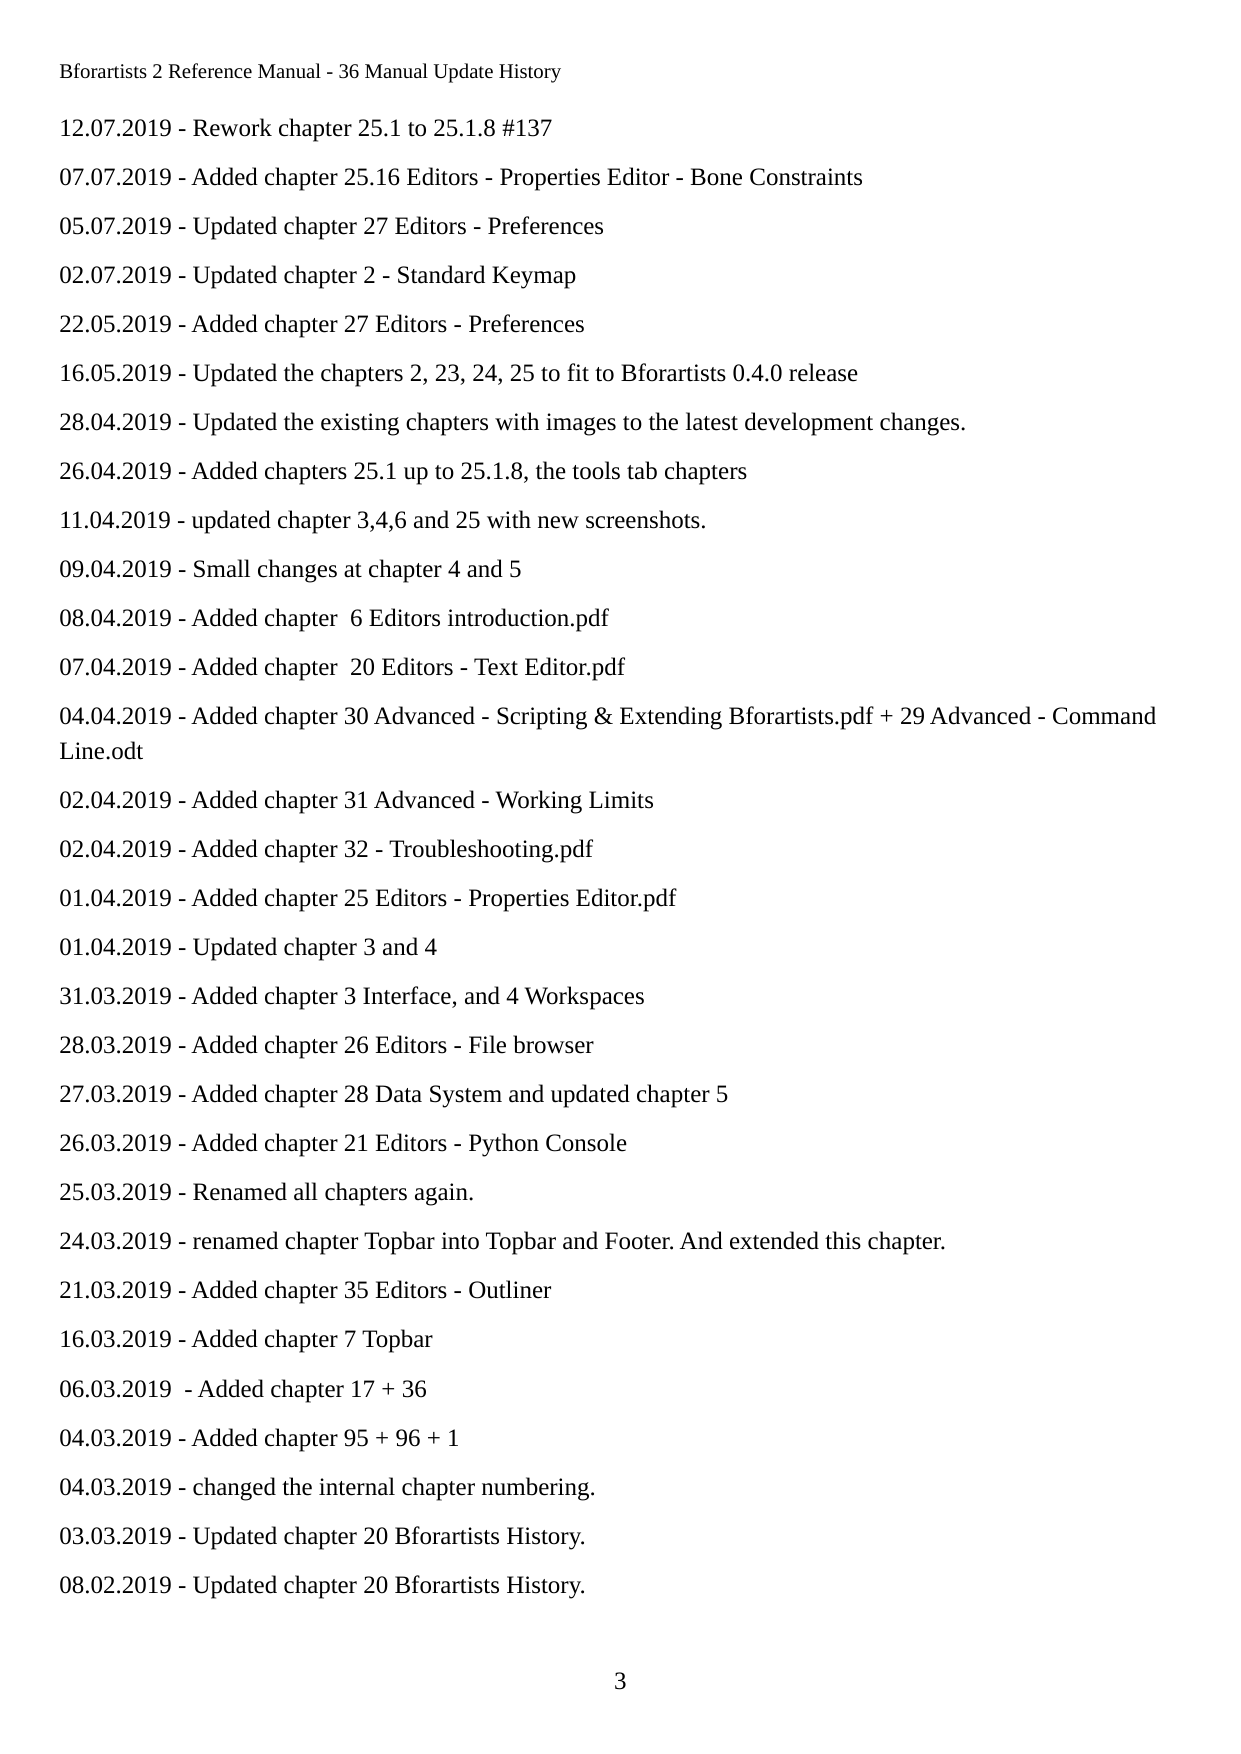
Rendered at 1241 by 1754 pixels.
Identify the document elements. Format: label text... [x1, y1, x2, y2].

text 01.04.2019 - Updated chapter 3 and 4 [59, 932, 1181, 961]
text 11.04.2019 - updated chapter 3,4,6 and 25 with new screenshots. [59, 505, 1181, 534]
text 16.03.2019 - Added chapter 7 Topbar [59, 1324, 1181, 1353]
text 01.04.2019 - Added chapter 25 Editors - Properties Editor.pdf [59, 883, 1181, 912]
text 22.05.2019 - Added chapter 27 Editors - Preferences [59, 309, 1181, 338]
text 07.04.2019 - Added chapter 20 Editors - Text Editor.pdf [59, 652, 1181, 681]
text 27.03.2019 - Added chapter 28 Data System and updated chapter 5 [59, 1079, 1181, 1108]
text 12.07.2019 - Rework chapter 25.1 to 25.1.8 #137 [59, 113, 1181, 141]
text 07.07.2019 - Added chapter 25.16 Editors - Properties Editor - Bone Constraints [59, 162, 1181, 190]
text 09.04.2019 - Small changes at chapter 4 and 5 [59, 554, 1181, 583]
text 28.04.2019 - Updated the existing chapters with images to the latest development changes. [59, 407, 1181, 436]
text 05.07.2019 - Updated chapter 27 Editors - Preferences [59, 211, 1181, 239]
text 26.03.2019 - Added chapter 21 Editors - Python Console [59, 1128, 1181, 1157]
text 04.03.2019 - Added chapter 95 + 96 + 1 [59, 1423, 1181, 1451]
text 06.03.2019 - Added chapter 17 + 36 [59, 1374, 1181, 1402]
text 04.03.2019 - changed the internal chapter numbering. [59, 1472, 1181, 1501]
text 02.07.2019 - Updated chapter 2 - Standard Keymap [59, 260, 1181, 288]
text 04.04.2019 - Added chapter 30 Advanced - Scripting & Extending Bforartists.pdf + 29 Advanced - Command Line.odt [59, 701, 1181, 764]
text 28.03.2019 - Added chapter 26 Editors - File browser [59, 1030, 1181, 1059]
text 16.05.2019 - Updated the chapters 2, 23, 24, 25 to fit to Bforartists 0.4.0 release [59, 358, 1181, 387]
text 25.03.2019 - Renamed all chapters again. [59, 1177, 1181, 1206]
text 24.03.2019 - renamed chapter Topbar into Topbar and Footer. And extended this chapter. [59, 1226, 1181, 1255]
text 31.03.2019 - Added chapter 3 Interface, and 4 Workspaces [59, 981, 1181, 1010]
text 08.02.2019 - Updated chapter 20 Bforartists History. [59, 1570, 1181, 1599]
text 03.03.2019 - Updated chapter 20 Bforartists History. [59, 1521, 1181, 1549]
text 26.04.2019 - Added chapters 25.1 up to 25.1.8, the tools tab chapters [59, 456, 1181, 485]
text 02.04.2019 - Added chapter 32 - Troubleshooting.pdf [59, 834, 1181, 863]
text 21.03.2019 - Added chapter 35 Editors - Outliner [59, 1276, 1181, 1304]
text 02.04.2019 - Added chapter 31 Advanced - Working Limits [59, 785, 1181, 814]
text 08.04.2019 - Added chapter 6 Editors introduction.pdf [59, 603, 1181, 632]
